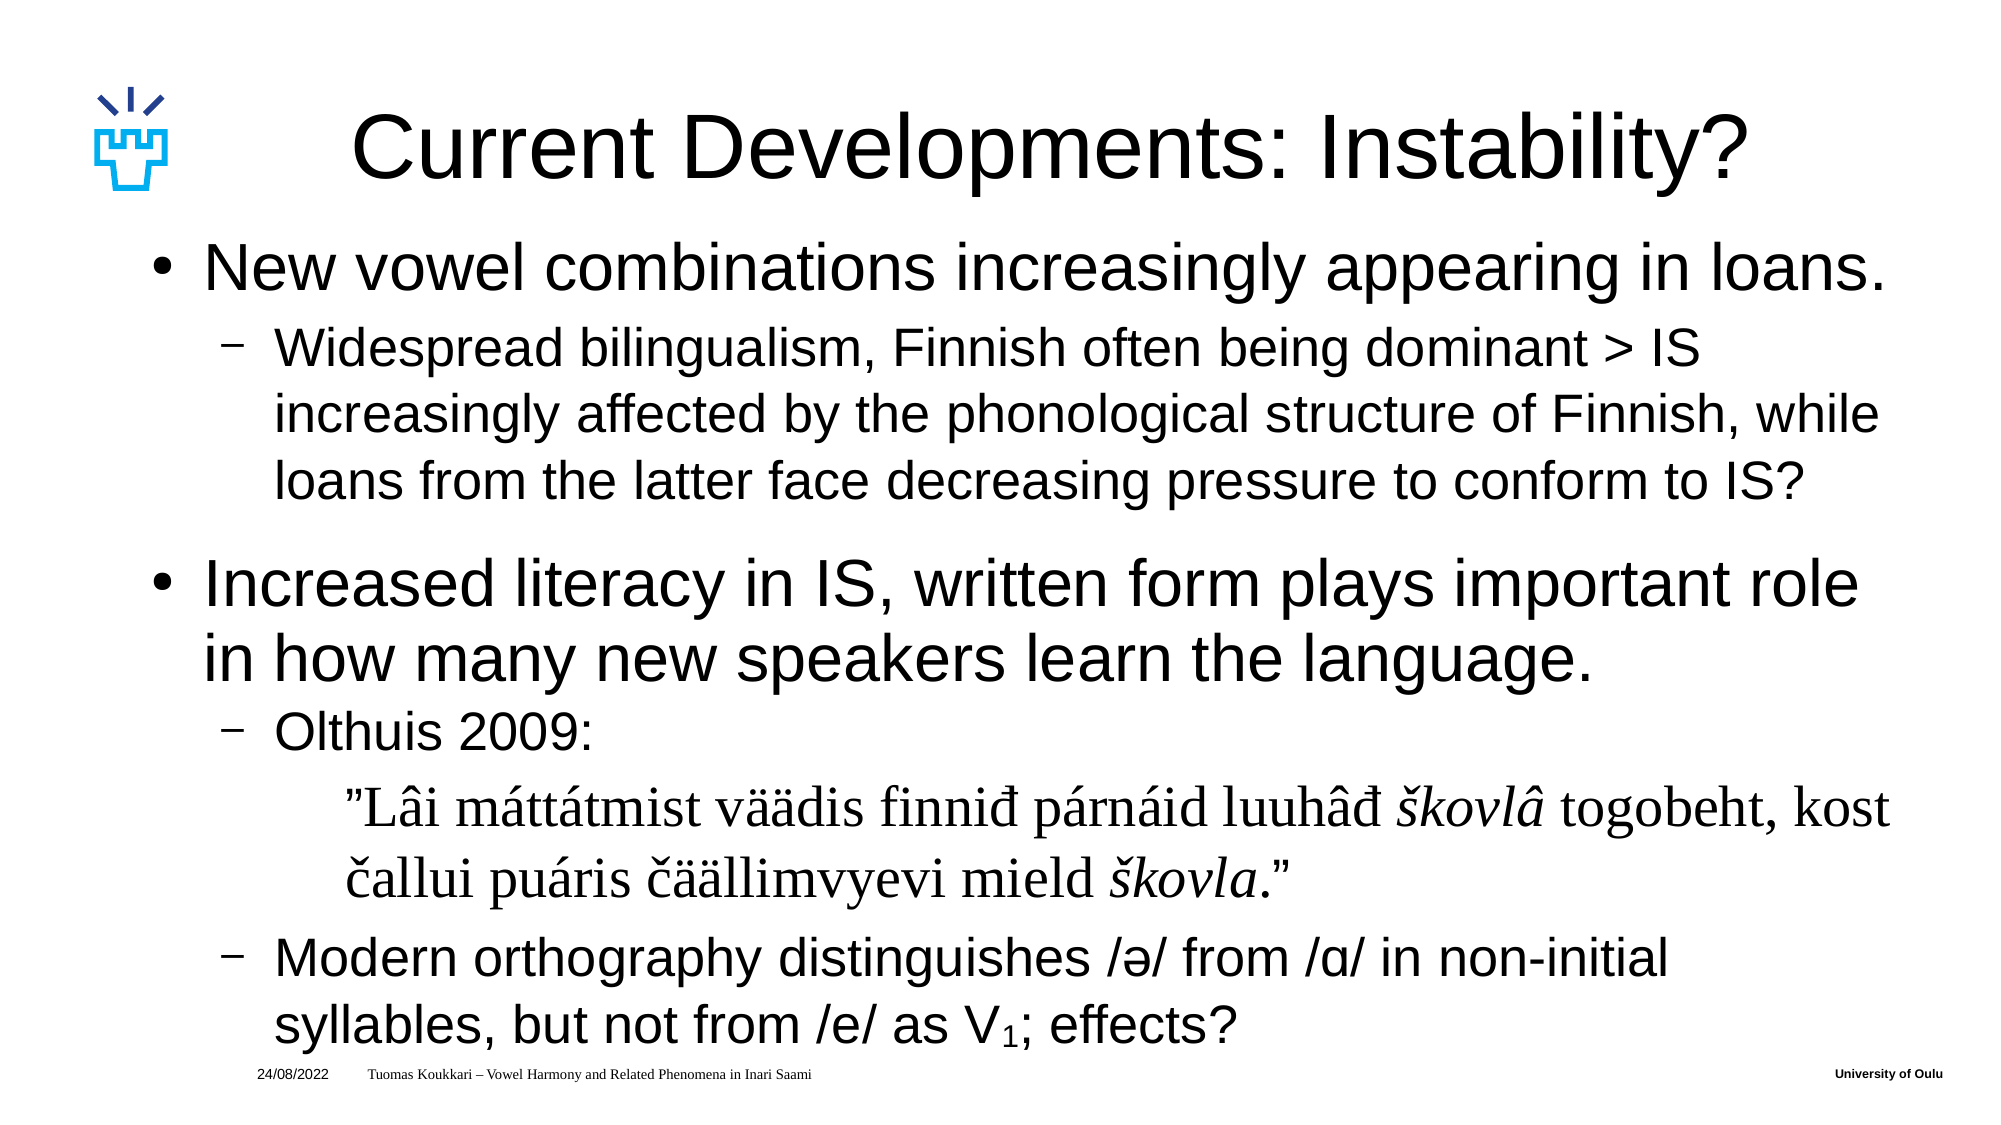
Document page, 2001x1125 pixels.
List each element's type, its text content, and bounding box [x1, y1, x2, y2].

title Current Developments: Instability? [169, 44, 1959, 250]
list New vowel combinations increasingly appearing in loans. Widespread bilingualism, Finnish often being dominant > IS increasingly affected by the phonological structure of Finnish, while loans from the latter face decreasing pressure to conform to IS? Increased literacy in IS, written form plays important role in how many new speakers learn the language. Olthuis 2009: ”Lâi máttátmist väädis finniđ párnáid luuhâđ škovlâ togobeht, kost čallui puáris čäällimvyevi mield škovla.” Modern orthography distinguishes /ə/ from /ɑ/ in non-initial syllables, but not from /e/ as V1; effects? [132, 230, 1920, 1108]
